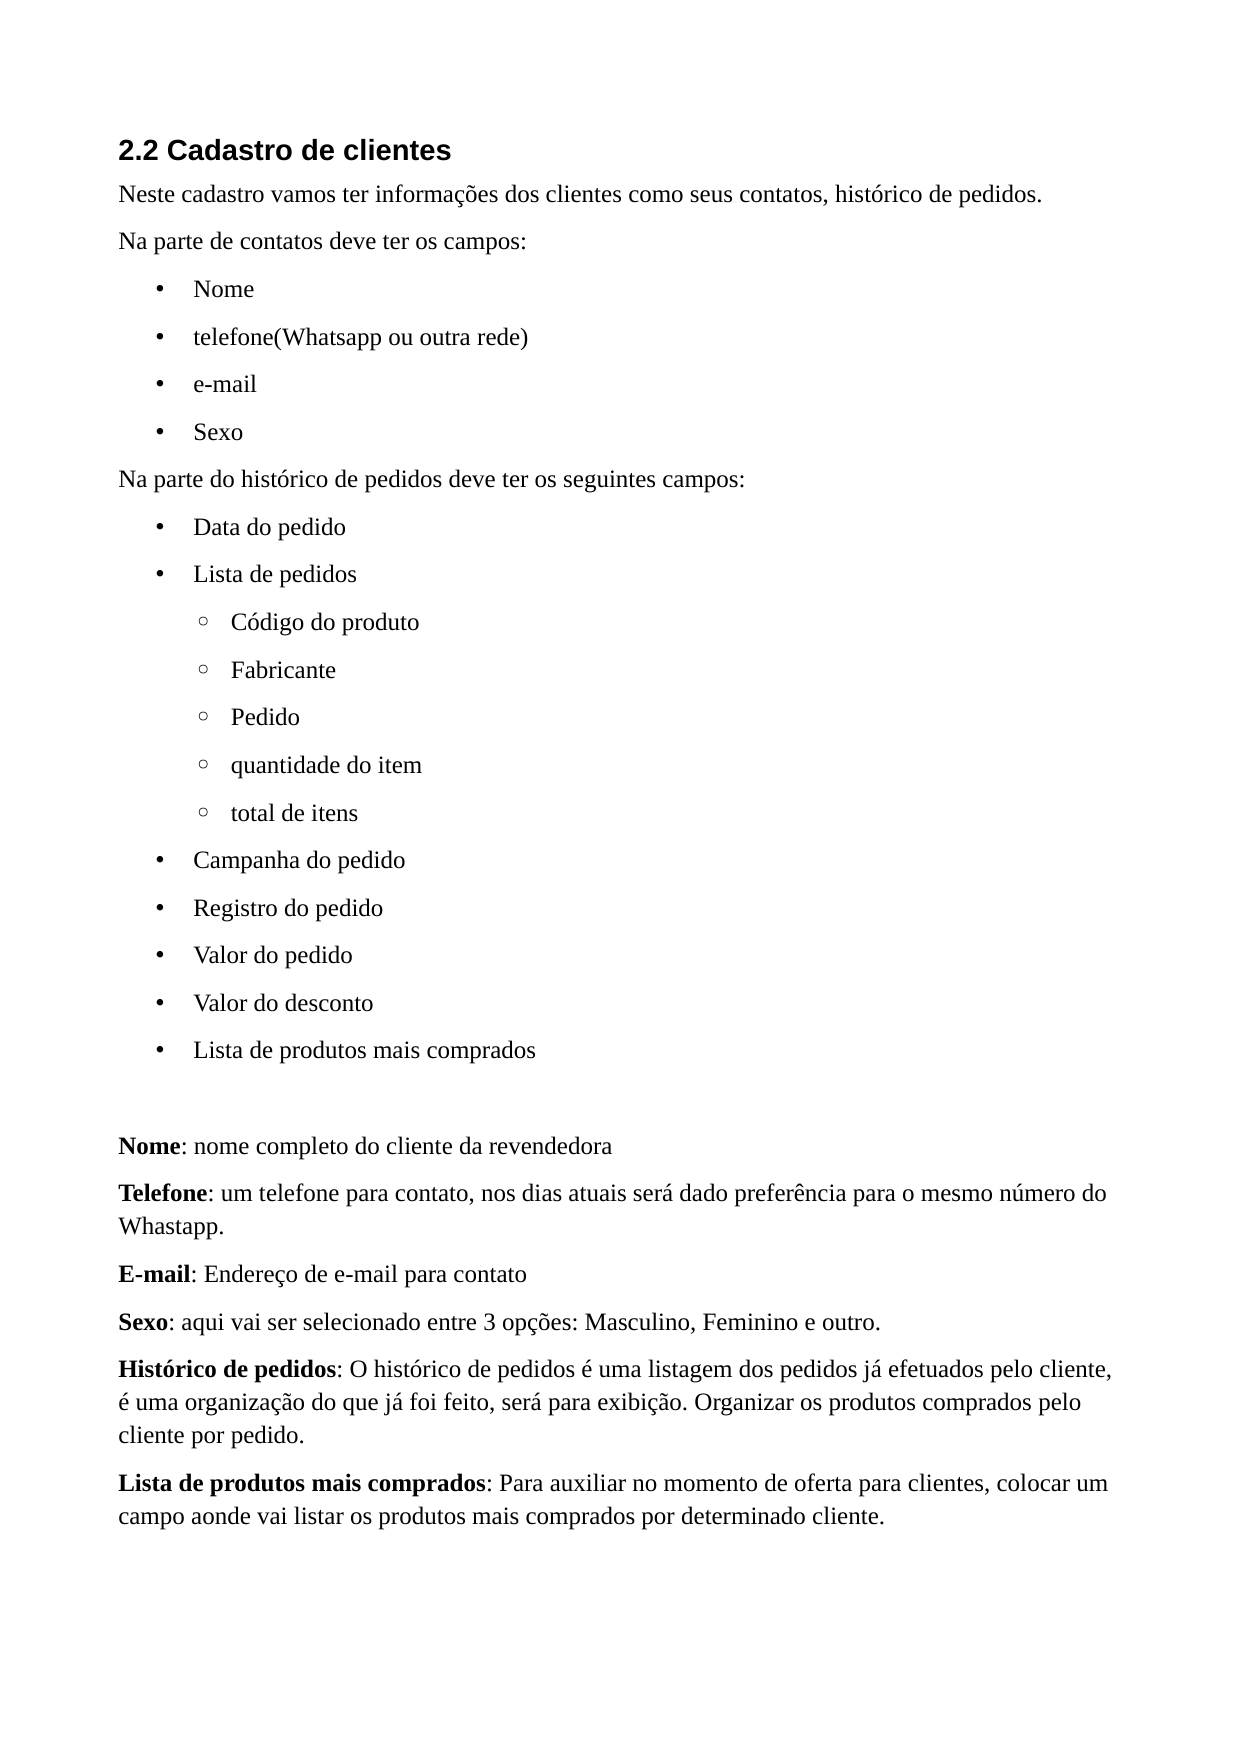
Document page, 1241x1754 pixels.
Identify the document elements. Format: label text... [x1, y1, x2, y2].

list Registro do pedido [156, 893, 1122, 922]
list Lista de pedidos [156, 559, 1122, 588]
list Pedido [193, 702, 1122, 731]
list Nome [156, 274, 1122, 303]
list e-mail [156, 369, 1122, 398]
text Nome: nome completo do cliente da revendedora [118, 1131, 1122, 1159]
text Histórico de pedidos: O histórico de pedidos é uma listagem dos pedidos já efetuados pelo cliente, é uma organização do que já foi feito, será para exibição. Organizar os produtos comprados pelo cliente por pedido. [118, 1354, 1122, 1449]
text E-mail: Endereço de e-mail para contato [118, 1259, 1122, 1288]
list Valor do desconto [156, 988, 1122, 1017]
list telefone(Whatsapp ou outra rede) [156, 322, 1122, 350]
list Data do pedido [156, 512, 1122, 541]
text Neste cadastro vamos ter informações dos clientes como seus contatos, histórico de pedidos. [118, 179, 1122, 207]
list Código do produto [193, 607, 1122, 636]
text Na parte do histórico de pedidos deve ter os seguintes campos: [118, 464, 1122, 493]
text Sexo: aqui vai ser selecionado entre 3 opções: Masculino, Feminino e outro. [118, 1307, 1122, 1335]
list quantidade do item [193, 750, 1122, 779]
list Sexo [156, 417, 1122, 446]
list Fabricante [193, 655, 1122, 683]
text Telefone: um telefone para contato, nos dias atuais será dado preferência para o mesmo número do Whastapp. [118, 1178, 1122, 1240]
text Lista de produtos mais comprados: Para auxiliar no momento de oferta para clientes, colocar um campo aonde vai listar os produtos mais comprados por determinado cliente. [118, 1468, 1122, 1530]
subtitle 2.2 Cadastro de clientes [118, 133, 1122, 166]
list Campanha do pedido [156, 845, 1122, 874]
list Valor do pedido [156, 940, 1122, 969]
list Lista de produtos mais comprados [156, 1036, 1122, 1064]
text Na parte de contatos deve ter os campos: [118, 226, 1122, 255]
list total de itens [193, 798, 1122, 826]
